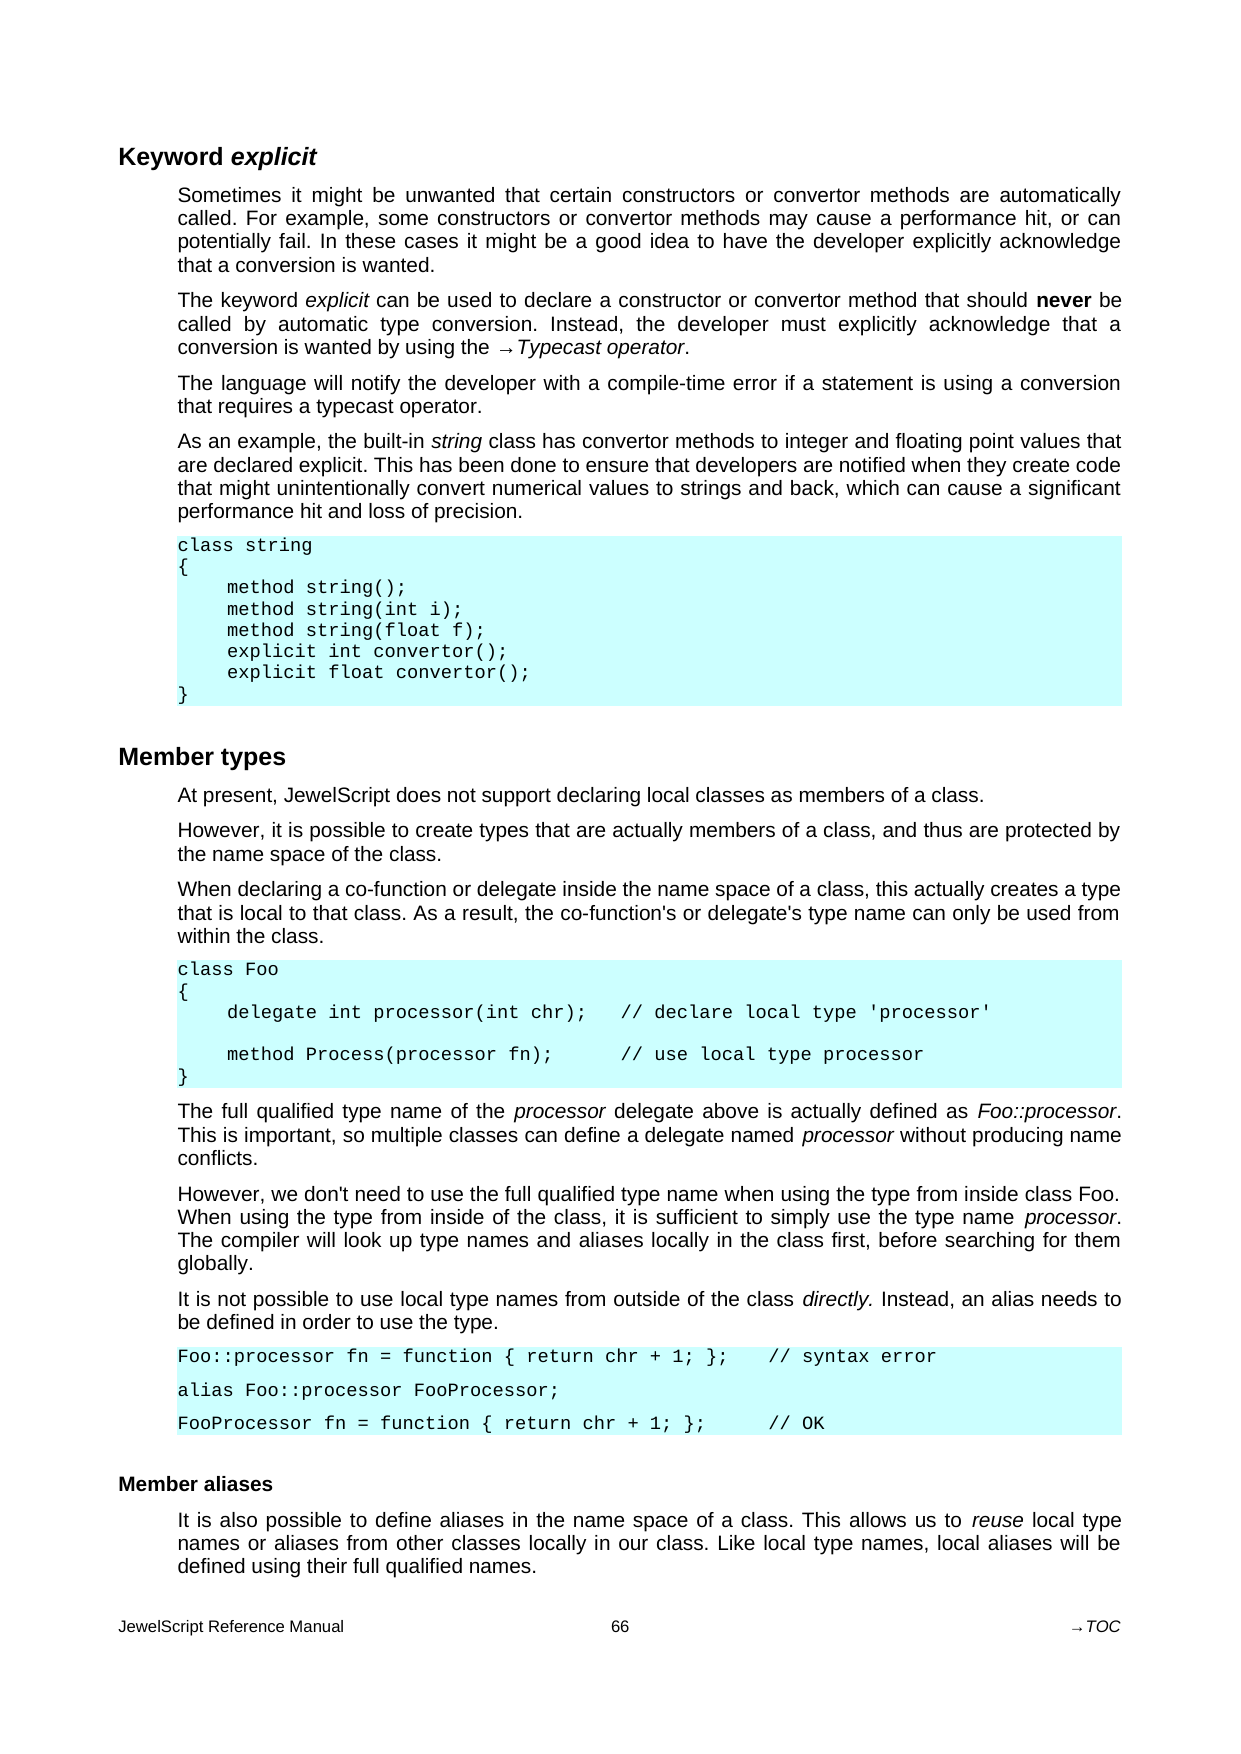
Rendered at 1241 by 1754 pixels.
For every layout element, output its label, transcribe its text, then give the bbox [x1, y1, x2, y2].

text However, it is possible to create types that are actually members of a class, and thus are protected by the name space of the class. [177, 819, 1122, 866]
subtitle Member aliases [118, 1473, 1122, 1496]
text alias Foo::processor FooProcessor; [177, 1380, 1122, 1402]
text class Foo { delegate int processor(int chr); // declare local type 'processor' method Process(processor fn); // use local type processor } [177, 960, 1122, 1088]
text It is not possible to use local type names from outside of the class directly. Instead, an alias needs to be defined in order to use the type. [177, 1288, 1122, 1334]
text class string { method string(); method string(int i); method string(float f); explicit int convertor(); explicit float convertor(); } [177, 536, 1122, 706]
text It is also possible to define aliases in the name space of a class. This allows us to reuse local type names or aliases from other classes locally in our class. Like local type names, local aliases will be defined using their full qualified names. [177, 1508, 1122, 1578]
text When declaring a co-function or delegate inside the name space of a class, this actually creates a type that is local to that class. As a result, the co-function's or delegate's type name can only be used from within the class. [177, 878, 1122, 948]
text As an example, the built-in string class has convertor methods to integer and floating point values that are declared explicit. This has been done to ensure that developers are notified when they create code that might unintentionally convert numerical values to strings and back, which can cause a significant performance hit and loss of precision. [177, 430, 1122, 523]
text However, we don't need to use the full qualified type name when using the type from inside class Foo. When using the type from inside of the class, it is sufficient to simply use the type name processor. The compiler will look up type names and aliases locally in the class first, before searching for them globally. [177, 1182, 1122, 1275]
text The keyword explicit can be used to declare a constructor or convertor method that should never be called by automatic type conversion. Instead, the developer must explicitly acknowledge that a conversion is wanted by using the →Typecast operator. [177, 289, 1122, 359]
text FooProcessor fn = function { return chr + 1; }; // OK [177, 1414, 1122, 1435]
text The full qualified type name of the processor delegate above is actually defined as Foo::processor. This is important, so multiple classes can define a delegate named processor without producing name conflicts. [177, 1100, 1122, 1170]
text Sometimes it might be unwanted that certain constructors or convertor methods are automatically called. For example, some constructors or convertor methods may cause a performance hit, or can potentially fail. In these cases it might be a good idea to have the developer explicitly acknowledge that a conversion is wanted. [177, 183, 1122, 276]
subtitle Keyword explicit [118, 143, 1122, 171]
subtitle Member types [118, 743, 1122, 771]
text At present, JewelScript does not support declaring local classes as members of a class. [177, 783, 1122, 807]
text The language will notify the developer with a compile-time error if a statement is using a conversion that requires a typecast operator. [177, 371, 1122, 418]
text Foo::processor fn = function { return chr + 1; }; // syntax error [177, 1347, 1122, 1368]
